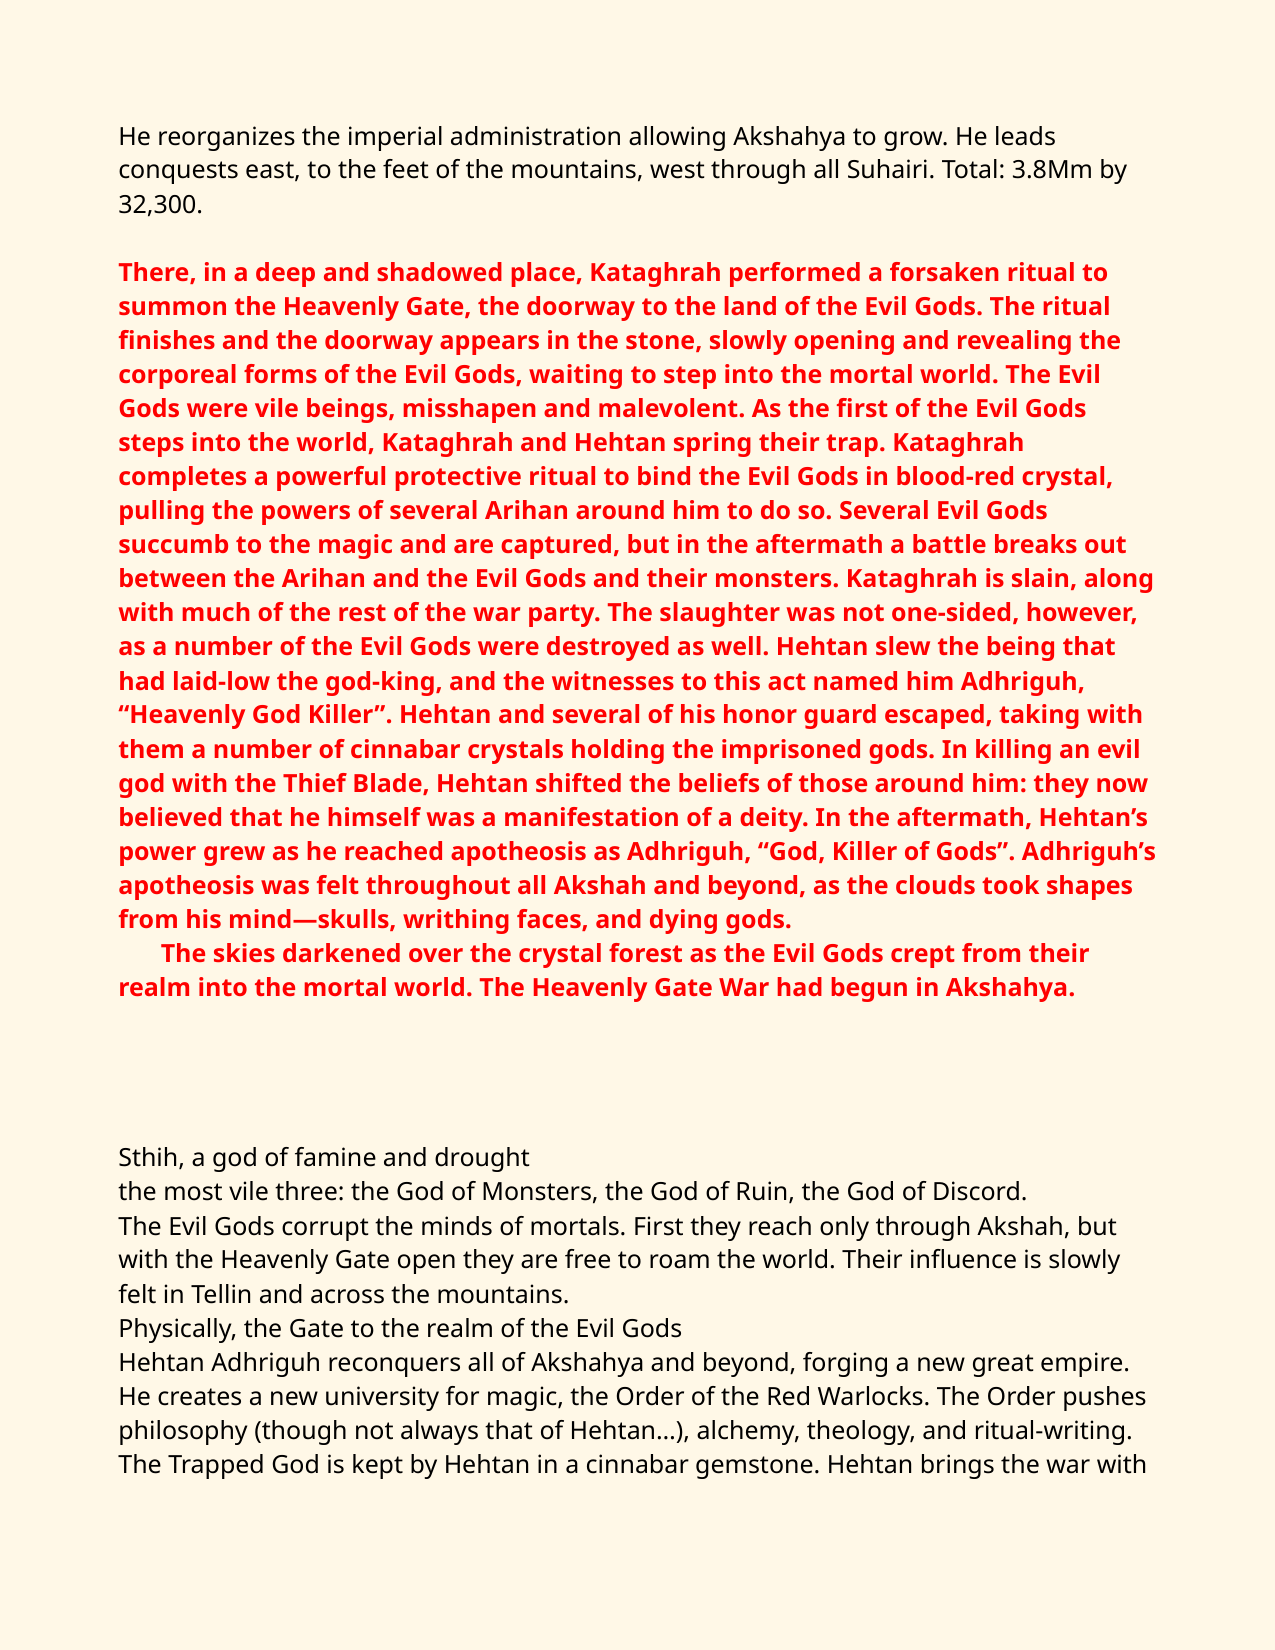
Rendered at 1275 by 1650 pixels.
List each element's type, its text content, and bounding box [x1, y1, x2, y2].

text The skies darkened over the crystal forest as the Evil Gods crept from their realm into the mortal world. The Heavenly Gate War had begun in Akshahya. [118, 936, 1157, 1004]
text The Evil Gods corrupt the minds of mortals. First they reach only through Akshah, but with the Heavenly Gate open they are free to roam the world. Their influence is slowly felt in Tellin and across the mountains. [118, 1208, 1157, 1310]
text There, in a deep and shadowed place, Kataghrah performed a forsaken ritual to summon the Heavenly Gate, the doorway to the land of the Evil Gods. The ritual finishes and the doorway appears in the stone, slowly opening and revealing the corporeal forms of the Evil Gods, waiting to step into the mortal world. The Evil Gods were vile beings, misshapen and malevolent. As the first of the Evil Gods steps into the world, Kataghrah and Hehtan spring their trap. Kataghrah completes a powerful protective ritual to bind the Evil Gods in blood-red crystal, pulling the powers of several Arihan around him to do so. Several Evil Gods succumb to the magic and are captured, but in the aftermath a battle breaks out between the Arihan and the Evil Gods and their monsters. Kataghrah is slain, along with much of the rest of the war party. The slaughter was not one-sided, however, as a number of the Evil Gods were destroyed as well. Hehtan slew the being that had laid-low the god-king, and the witnesses to this act named him Adhriguh, “Heavenly God Killer”. Hehtan and several of his honor guard escaped, taking with them a number of cinnabar crystals holding the imprisoned gods. In killing an evil god with the Thief Blade, Hehtan shifted the beliefs of those around him: they now believed that he himself was a manifestation of a deity. In the aftermath, Hehtan’s power grew as he reached apotheosis as Adhriguh, “God, Killer of Gods”. Adhriguh’s apotheosis was felt throughout all Akshah and beyond, as the clouds took shapes from his mind—skulls, writhing faces, and dying gods. [118, 254, 1157, 936]
text He reorganizes the imperial administration allowing Akshahya to grow. He leads conquests east, to the feet of the mountains, west through all Suhairi. Total: 3.8Mm by 32,300. [118, 118, 1157, 220]
text the most vile three: the God of Monsters, the God of Ruin, the God of Discord. [118, 1174, 1157, 1208]
text Physically, the Gate to the realm of the Evil Gods [118, 1310, 1157, 1344]
text Sthih, a god of famine and drought [118, 1140, 1157, 1174]
text Hehtan Adhriguh reconquers all of Akshahya and beyond, forging a new great empire. He creates a new university for magic, the Order of the Red Warlocks. The Order pushes philosophy (though not always that of Hehtan…), alchemy, theology, and ritual-writing. The Trapped God is kept by Hehtan in a cinnabar gemstone. Hehtan brings the war with [118, 1344, 1157, 1481]
